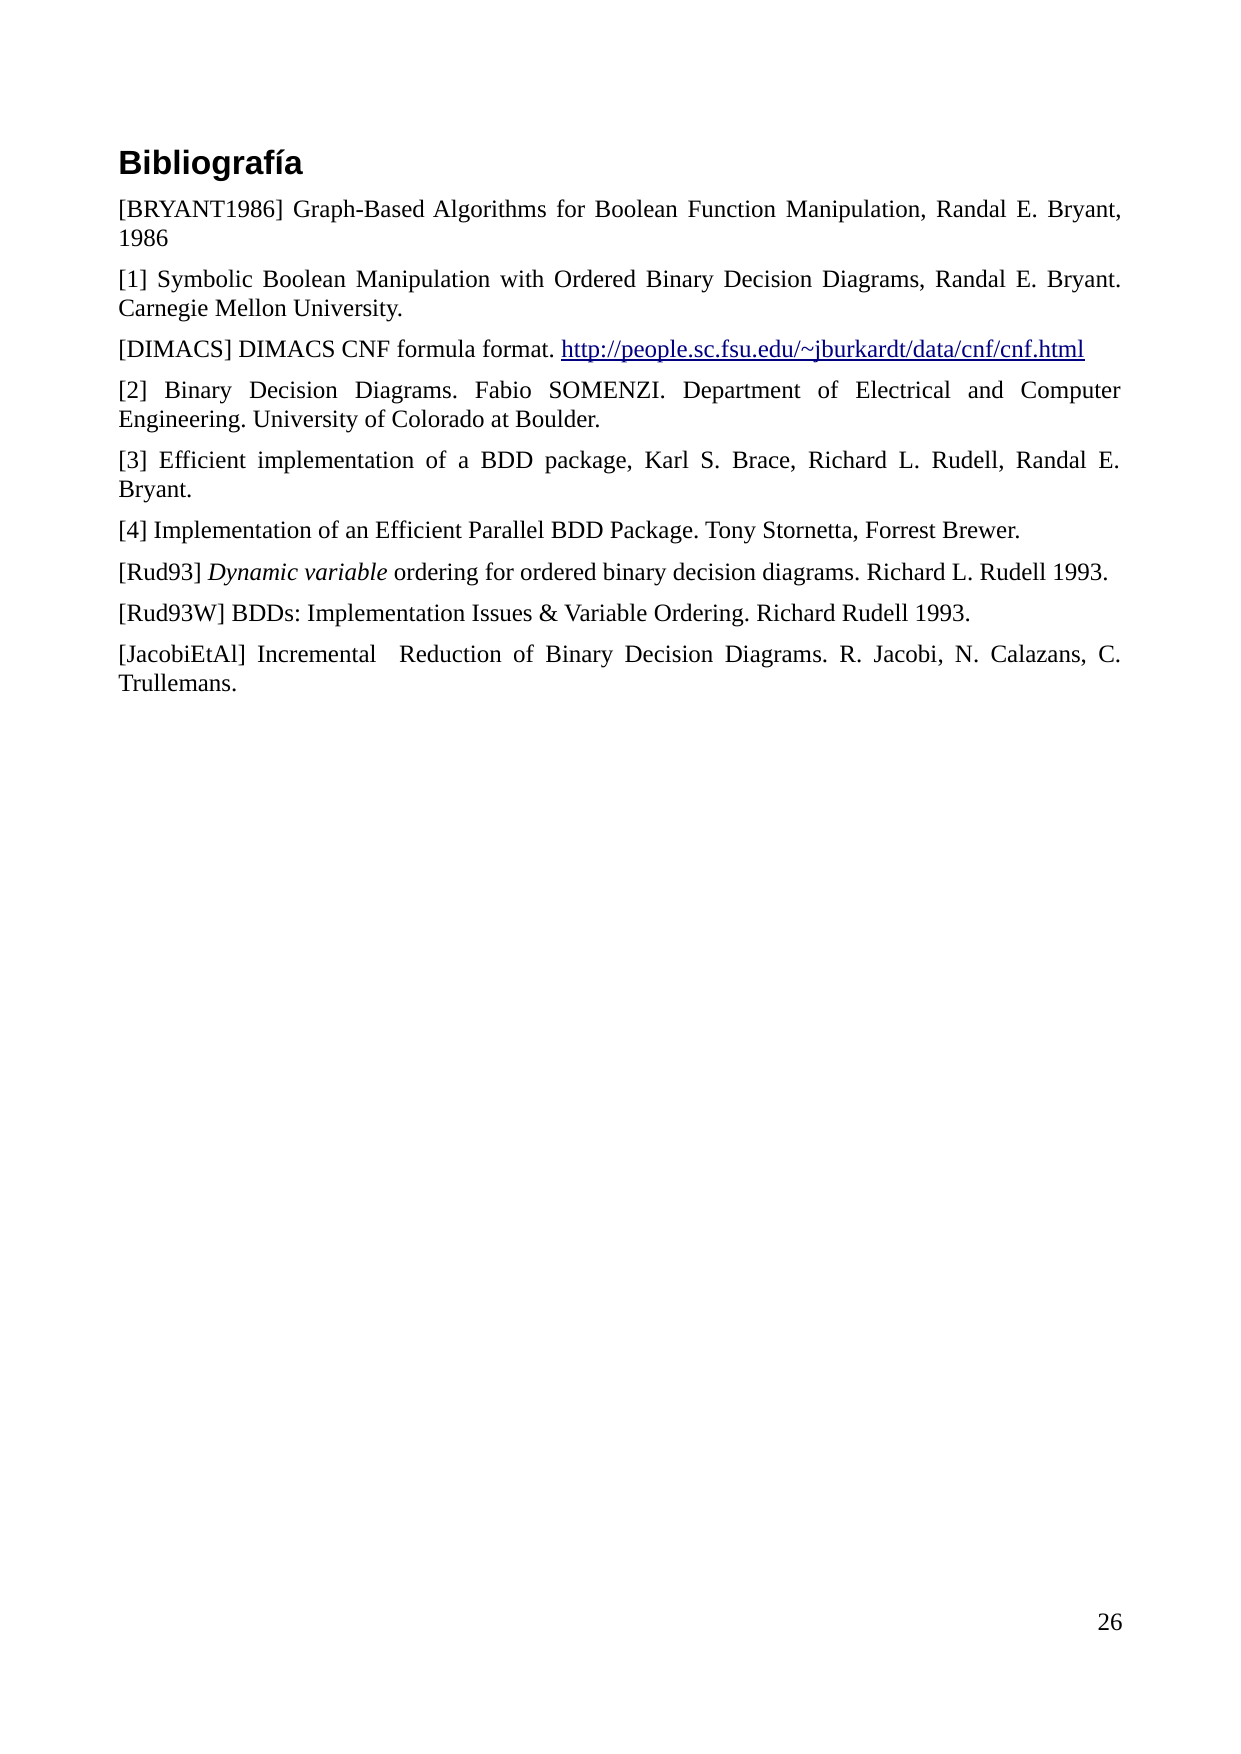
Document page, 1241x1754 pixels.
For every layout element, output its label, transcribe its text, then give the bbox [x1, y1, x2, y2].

text [Rud93] Dynamic variable ordering for ordered binary decision diagrams. Richard L. Rudell 1993. [118, 557, 1122, 586]
text [JacobiEtAl] Incremental Reduction of Binary Decision Diagrams. R. Jacobi, N. Calazans, C. Trullemans. [118, 639, 1122, 697]
text [3] Efficient implementation of a BDD package, Karl S. Brace, Richard L. Rudell, Randal E. Bryant. [118, 446, 1122, 503]
text [DIMACS] DIMACS CNF formula format. http://people.sc.fsu.edu/~jburkardt/data/cnf/cnf.html [118, 334, 1122, 363]
text [1] Symbolic Boolean Manipulation with Ordered Binary Decision Diagrams, Randal E. Bryant. Carnegie Mellon University. [118, 264, 1122, 322]
text [2] Binary Decision Diagrams. Fabio SOMENZI. Department of Electrical and Computer Engineering. University of Colorado at Boulder. [118, 376, 1122, 433]
text [4] Implementation of an Efficient Parallel BDD Package. Tony Stornetta, Forrest Brewer. [118, 516, 1122, 544]
text [BRYANT1986] Graph-Based Algorithms for Boolean Function Manipulation, Randal E. Bryant, 1986 [118, 194, 1122, 252]
subtitle Bibliografía [118, 143, 1122, 182]
text [Rud93W] BDDs: Implementation Issues & Variable Ordering. Richard Rudell 1993. [118, 598, 1122, 627]
